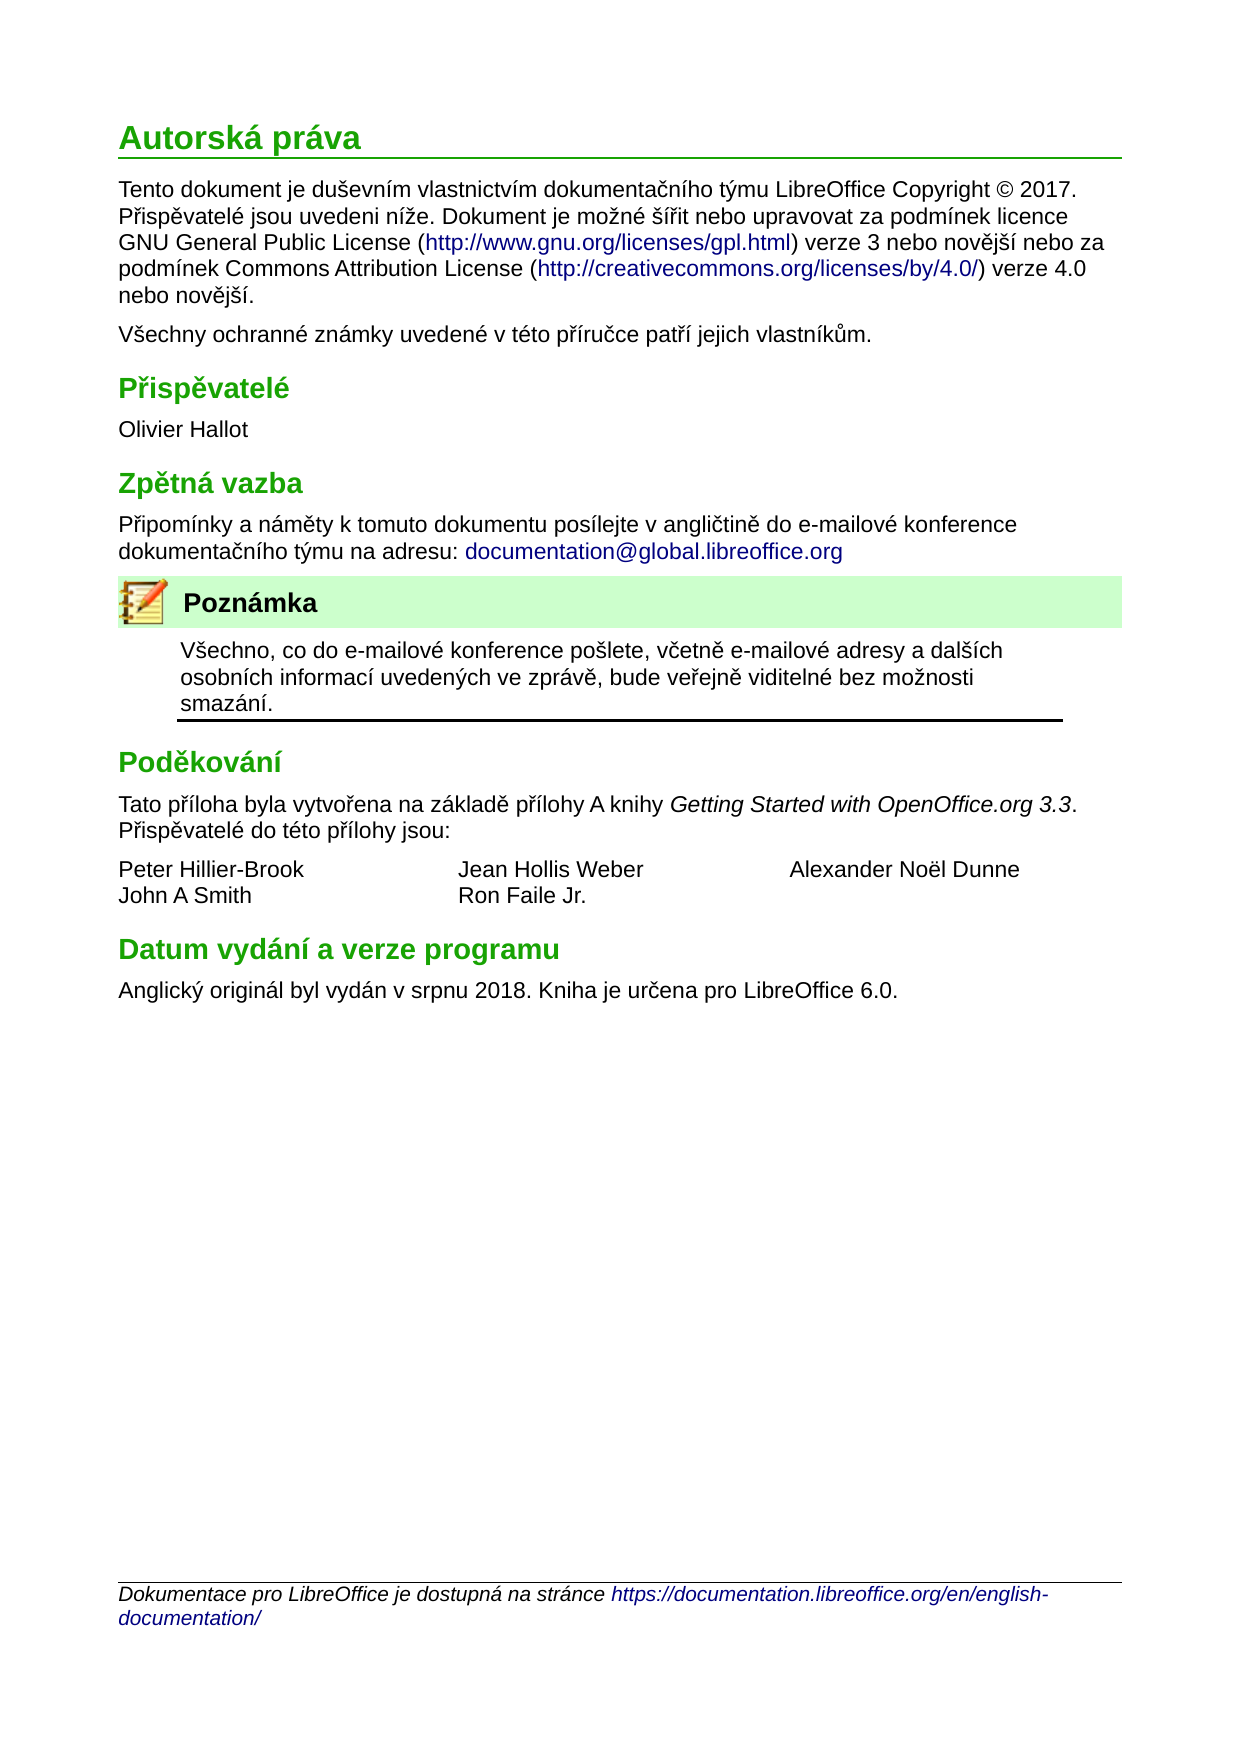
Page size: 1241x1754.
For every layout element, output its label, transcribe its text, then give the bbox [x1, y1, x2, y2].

text Připomínky a náměty k tomuto dokumentu posílejte v angličtině do e-mailové konference dokumentačního týmu na adresu: documentation@global.libreoffice.org [118, 511, 1122, 564]
subtitle Poznámka [118, 576, 1122, 628]
text Všechny ochranné známky uvedené v této příručce patří jejich vlastníkům. [118, 321, 1122, 347]
picture [119, 577, 170, 628]
table_header Alexander Noël Dunne [789, 856, 1122, 882]
table_cell [789, 882, 1122, 908]
text Tato příloha byla vytvořena na základě přílohy A knihy Getting Started with OpenOffice.org 3.3. Přispěvatelé do této přílohy jsou: [118, 791, 1122, 843]
table_header Peter Hillier-Brook [118, 856, 458, 882]
table_header [789, 416, 1122, 442]
subtitle Datum vydání a verze programu [118, 932, 1122, 966]
table_header [458, 416, 789, 442]
subtitle Poděkování [118, 745, 1122, 779]
table_header Olivier Hallot [118, 416, 458, 442]
text Všechno, co do e-mailové konference pošlete, včetně e-mailové adresy a dalších osobních informací uvedených ve zprávě, bude veřejně viditelné bez možnosti smazání. [177, 634, 1063, 719]
subtitle Autorská práva [118, 118, 1122, 157]
subtitle Zpětná vazba [118, 466, 1122, 499]
text Tento dokument je duševním vlastnictvím dokumentačního týmu LibreOffice Copyright © 2017. Přispěvatelé jsou uvedeni níže. Dokument je možné šířit nebo upravovat za podmínek licence GNU General Public License (http://www.gnu.org/licenses/gpl.html) verze 3 nebo novější nebo za podmínek Commons Attribution License (http://creativecommons.org/licenses/by/4.0/) verze 4.0 nebo novější. [118, 176, 1122, 308]
table_cell John A Smith [118, 882, 458, 908]
subtitle Přispěvatelé [118, 371, 1122, 404]
table_cell Ron Faile Jr. [458, 882, 789, 908]
table_header Jean Hollis Weber [458, 856, 789, 882]
text Anglický originál byl vydán v srpnu 2018. Kniha je určena pro LibreOffice 6.0. [118, 977, 1122, 1004]
